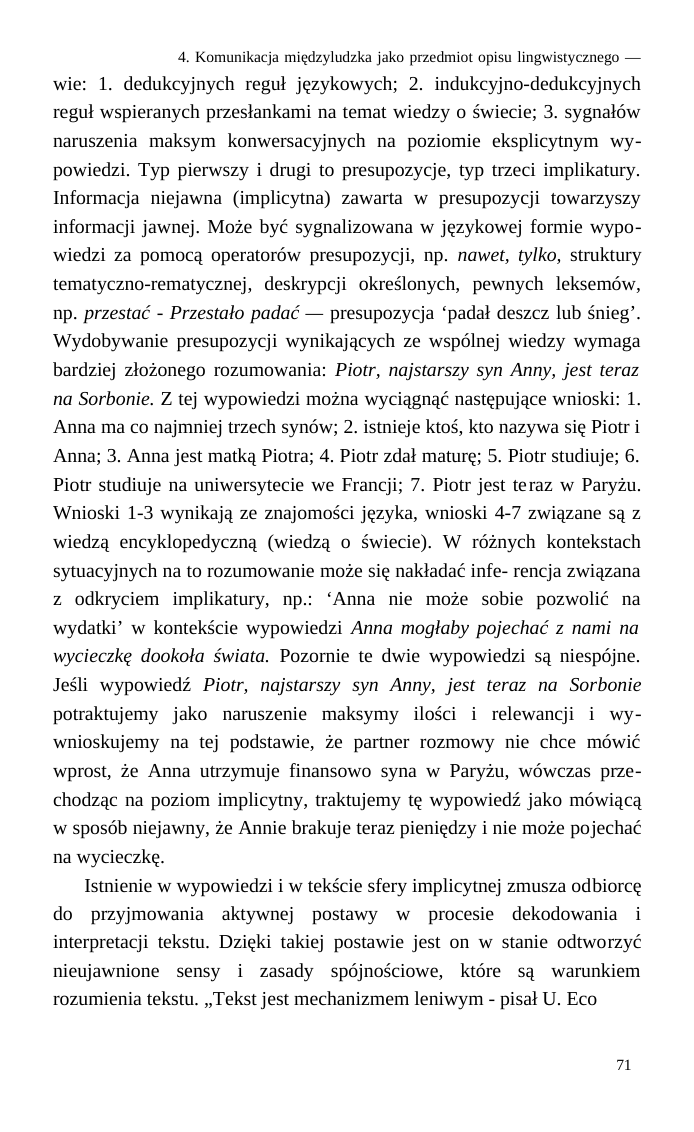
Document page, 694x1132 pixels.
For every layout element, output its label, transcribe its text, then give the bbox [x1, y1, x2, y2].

text 4. Komunikacja międzyludzka jako przedmiot opisu lingwistycznego — wie: 1. dedukcyjnych reguł językowych; 2. indukcyjno-dedukcyjnych reguł wspieranych przesłankami na temat wiedzy o świecie; 3. sygnałów naruszenia maksym konwersacyjnych na poziomie eksplicytnym wy­powiedzi. Typ pierwszy i drugi to presupozycje, typ trzeci implikatury. Informacja niejawna (implicytna) zawarta w presupozycji towarzyszy informacji jawnej. Może być sygnalizowana w językowej formie wypo­wiedzi za pomocą operatorów presupozycji, np. nawet, tylko, struktury tematyczno-rematycznej, deskrypcji określonych, pewnych leksemów, np. przestać - Przestało padać — presupozycja ‘padał deszcz lub śnieg’. Wydobywanie presupozycji wynikających ze wspólnej wiedzy wymaga bardziej złożonego rozumowania: Piotr, najstarszy syn Anny, jest teraz na Sorbonie. Z tej wypowiedzi można wyciągnąć następujące wnioski: 1. Anna ma co najmniej trzech synów; 2. istnieje ktoś, kto nazywa się Piotr i Anna; 3. Anna jest matką Piotra; 4. Piotr zdał maturę; 5. Piotr studiuje; 6. Piotr studiuje na uniwersytecie we Francji; 7. Piotr jest te­raz w Paryżu. Wnioski 1-3 wynikają ze znajomości języka, wnioski 4-7 związane są z wiedzą encyklopedyczną (wiedzą o świecie). W różnych kontekstach sytuacyjnych na to rozumowanie może się nakładać infe- rencja związana z odkryciem implikatury, np.: ‘Anna nie może sobie pozwolić na wydatki’ w kontekście wypowiedzi Anna mogłaby pojechać z nami na wycieczkę dookoła świata. Pozornie te dwie wypowiedzi są niespójne. Jeśli wypowiedź Piotr, najstarszy syn Anny, jest teraz na Sor­bonie potraktujemy jako naruszenie maksymy ilości i relewancji i wy­wnioskujemy na tej podstawie, że partner rozmowy nie chce mówić wprost, że Anna utrzymuje finansowo syna w Paryżu, wówczas prze­chodząc na poziom implicytny, traktujemy tę wypowiedź jako mówią­cą w sposób niejawny, że Annie brakuje teraz pieniędzy i nie może po­jechać na wycieczkę. [53, 48, 641, 868]
text 71 [616, 1056, 636, 1074]
text Istnienie w wypowiedzi i w tekście sfery implicytnej zmusza od­biorcę do przyjmowania aktywnej postawy w procesie dekodowania i interpretacji tekstu. Dzięki takiej postawie jest on w stanie odtwo­rzyć nieujawnione sensy i zasady spójnościowe, które są warunkiem rozumienia tekstu. „Tekst jest mechanizmem leniwym - pisał U. Eco [53, 874, 641, 1010]
